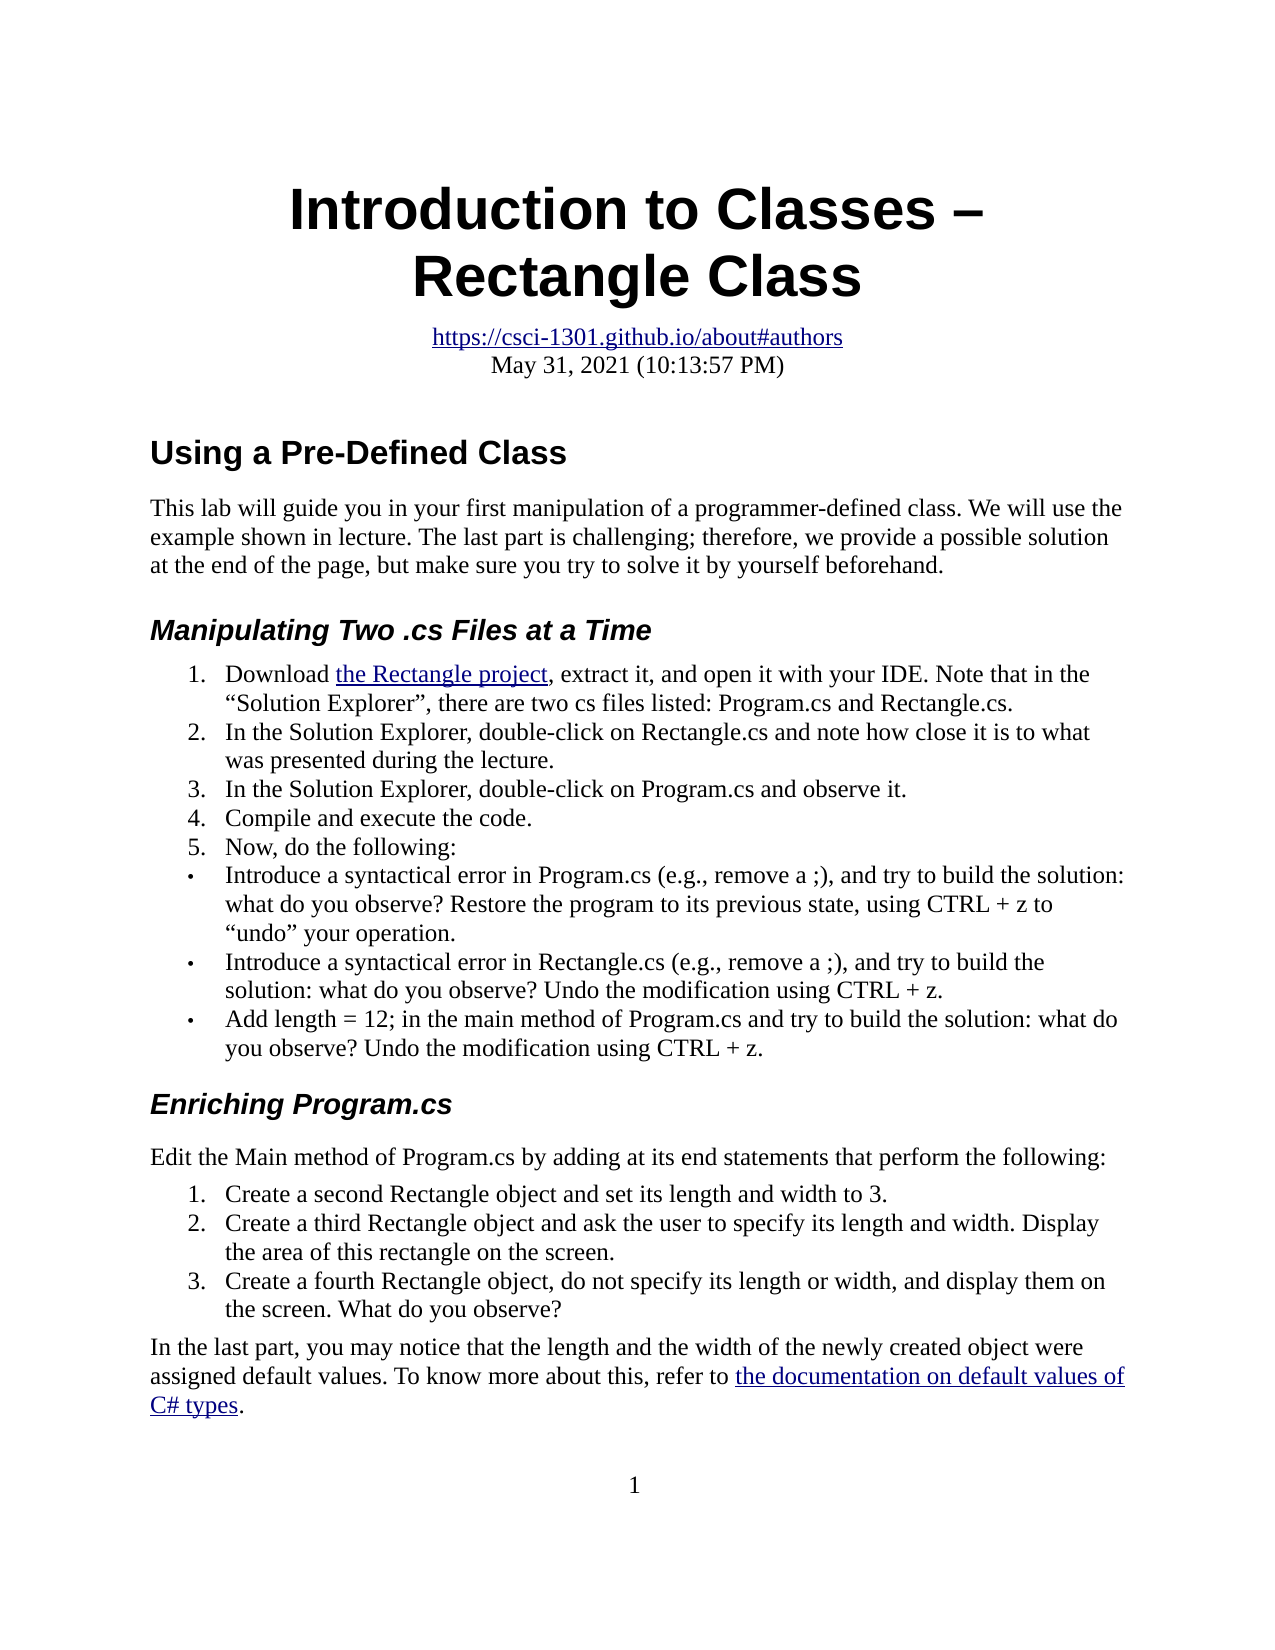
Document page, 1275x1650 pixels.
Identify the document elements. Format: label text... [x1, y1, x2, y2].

text https://csci-1301.github.io/about#authors [150, 322, 1125, 350]
list Now, do the following: [187, 832, 1125, 861]
text Edit the Main method of Program.cs by adding at its end statements that perform the following: [150, 1142, 1125, 1171]
list In the Solution Explorer, double-click on Rectangle.cs and note how close it is to what was presented during the lecture. [187, 717, 1125, 774]
list Create a second Rectangle object and set its length and width to 3. [187, 1179, 1125, 1208]
subtitle Manipulating Two .cs Files at a Time [150, 613, 1125, 647]
list In the Solution Explorer, double-click on Program.cs and observe it. [187, 774, 1125, 803]
list Compile and execute the code. [187, 803, 1125, 832]
list Add length = 12; in the main method of Program.cs and try to build the solution: what do you observe? Undo the modification using CTRL + z. [187, 1004, 1125, 1062]
text May 31, 2021 (10:13:57 PM) [150, 350, 1125, 379]
list Create a fourth Rectangle object, do not specify its length or width, and display them on the screen. What do you observe? [187, 1266, 1125, 1323]
text This lab will guide you in your first manipulation of a programmer-defined class. We will use the example shown in lecture. The last part is challenging; therefore, we provide a possible solution at the end of the page, but make sure you try to solve it by yourself beforehand. [150, 493, 1125, 579]
subtitle Using a Pre-Defined Class [150, 433, 1125, 472]
text In the last part, you may notice that the length and the width of the newly created object were assigned default values. To know more about this, refer to the documentation on default values of C# types. [150, 1332, 1125, 1418]
list Create a third Rectangle object and ask the user to specify its length and width. Display the area of this rectangle on the screen. [187, 1208, 1125, 1266]
list Introduce a syntactical error in Program.cs (e.g., remove a ;), and try to build the solution: what do you observe? Restore the program to its previous state, using CTRL + z to “undo” your operation. [187, 861, 1125, 947]
list Introduce a syntactical error in Rectangle.cs (e.g., remove a ;), and try to build the solution: what do you observe? Undo the modification using CTRL + z. [187, 947, 1125, 1004]
title Introduction to Classes – Rectangle Class [150, 175, 1125, 309]
list Download the Rectangle project, extract it, and open it with your IDE. Note that in the “Solution Explorer”, there are two cs files listed: Program.cs and Rectangle.cs. [187, 659, 1125, 717]
subtitle Enriching Program.cs [150, 1087, 1125, 1120]
